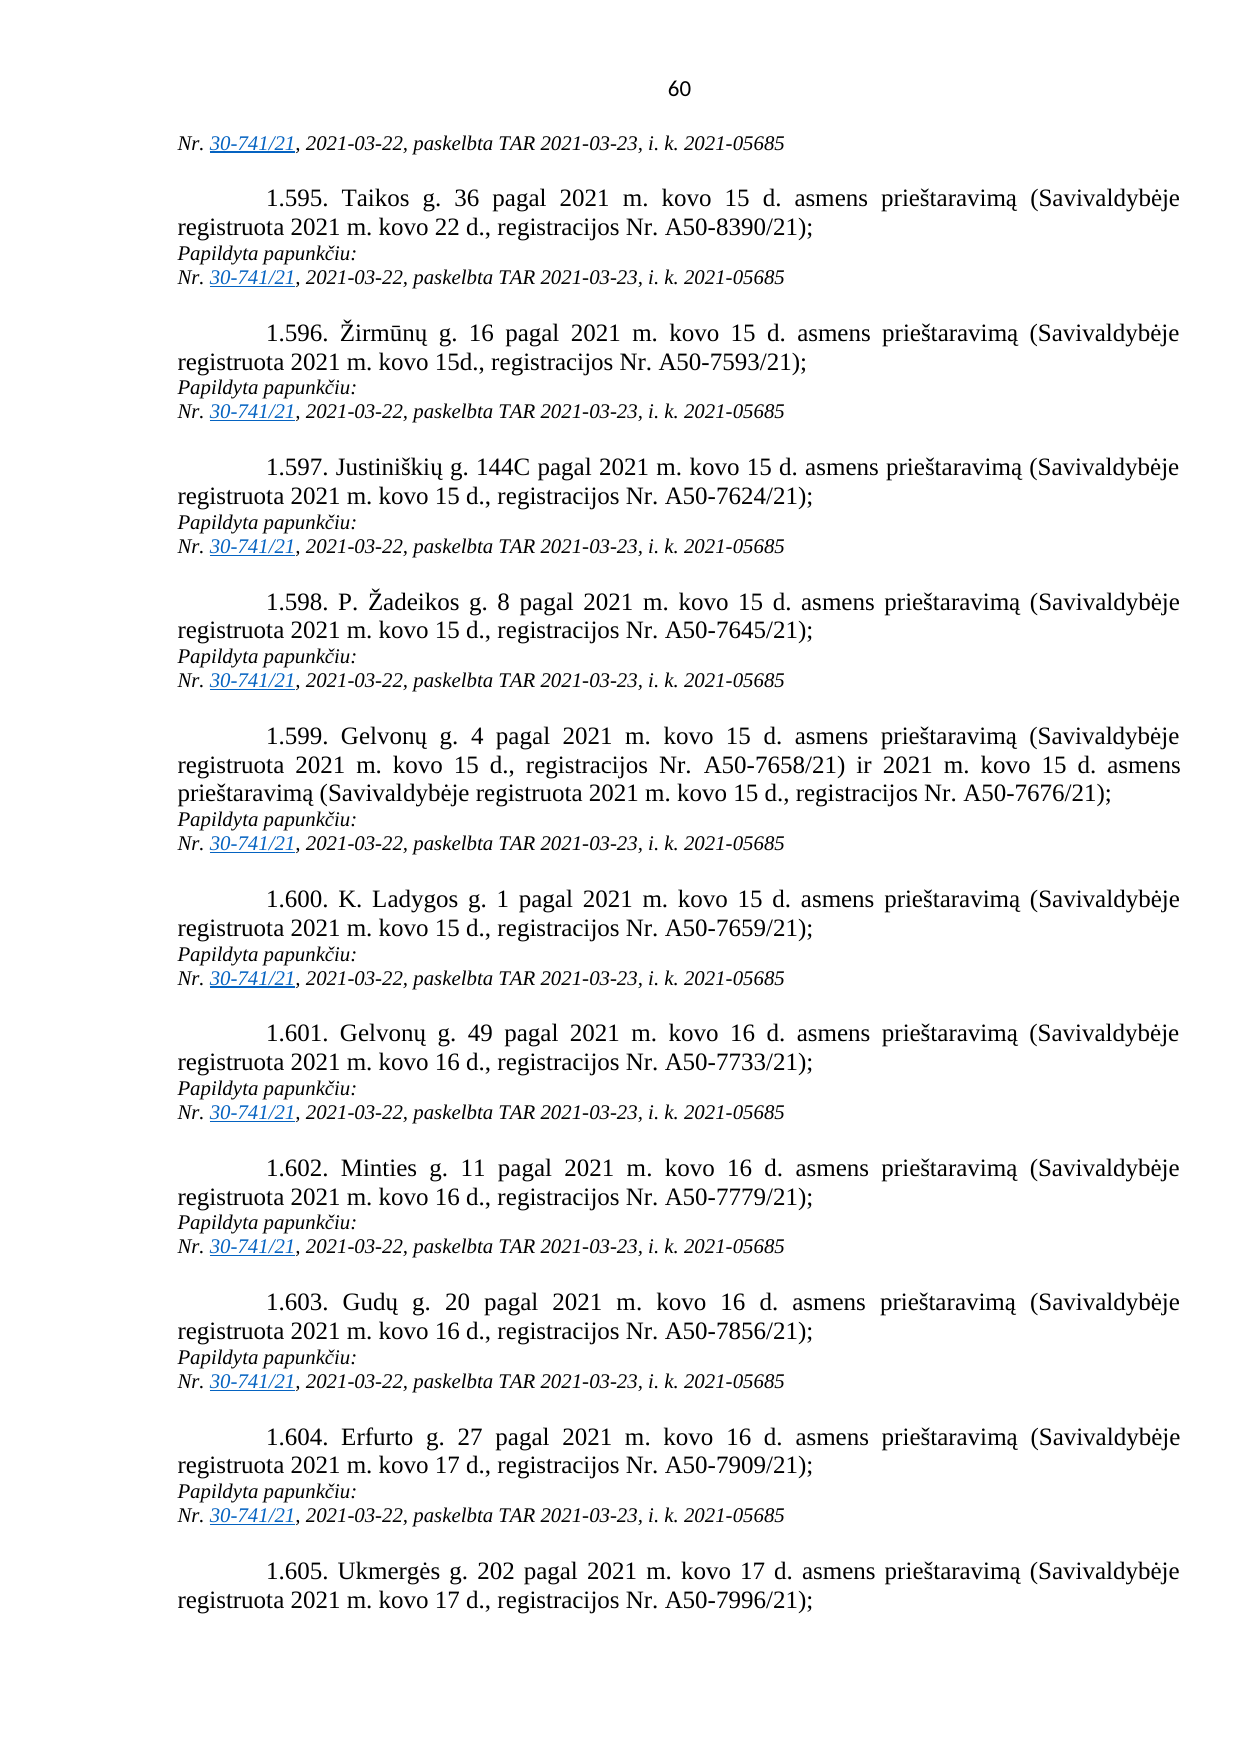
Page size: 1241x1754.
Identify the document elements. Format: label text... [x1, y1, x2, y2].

text Nr. 30-741/21, 2021-03-22, paskelbta TAR 2021-03-23, i. k. 2021-05685 [177, 1369, 1181, 1393]
text Nr. 30-741/21, 2021-03-22, paskelbta TAR 2021-03-23, i. k. 2021-05685 [177, 399, 1181, 423]
text Papildyta papunkčiu: [177, 1345, 1181, 1369]
text Nr. 30-741/21, 2021-03-22, paskelbta TAR 2021-03-23, i. k. 2021-05685 [177, 265, 1181, 289]
text Papildyta papunkčiu: [177, 375, 1181, 399]
text Nr. 30-741/21, 2021-03-22, paskelbta TAR 2021-03-23, i. k. 2021-05685 [177, 831, 1181, 855]
text 1.601. Gelvonų g. 49 pagal 2021 m. kovo 16 d. asmens prieštaravimą (Savivaldybėje registruota 2021 m. kovo 16 d., registracijos Nr. A50-7733/21); [177, 1018, 1181, 1076]
text 1.595. Taikos g. 36 pagal 2021 m. kovo 15 d. asmens prieštaravimą (Savivaldybėje registruota 2021 m. kovo 22 d., registracijos Nr. A50-8390/21); [177, 183, 1181, 241]
text Papildyta papunkčiu: [177, 510, 1181, 534]
text Nr. 30-741/21, 2021-03-22, paskelbta TAR 2021-03-23, i. k. 2021-05685 [177, 131, 1181, 155]
text 1.596. Žirmūnų g. 16 pagal 2021 m. kovo 15 d. asmens prieštaravimą (Savivaldybėje registruota 2021 m. kovo 15d., registracijos Nr. A50-7593/21); [177, 318, 1181, 375]
text 1.597. Justiniškių g. 144C pagal 2021 m. kovo 15 d. asmens prieštaravimą (Savivaldybėje registruota 2021 m. kovo 15 d., registracijos Nr. A50-7624/21); [177, 452, 1181, 510]
text Nr. 30-741/21, 2021-03-22, paskelbta TAR 2021-03-23, i. k. 2021-05685 [177, 534, 1181, 558]
text 1.600. K. Ladygos g. 1 pagal 2021 m. kovo 15 d. asmens prieštaravimą (Savivaldybėje registruota 2021 m. kovo 15 d., registracijos Nr. A50-7659/21); [177, 884, 1181, 942]
text 1.603. Gudų g. 20 pagal 2021 m. kovo 16 d. asmens prieštaravimą (Savivaldybėje registruota 2021 m. kovo 16 d., registracijos Nr. A50-7856/21); [177, 1287, 1181, 1345]
text Nr. 30-741/21, 2021-03-22, paskelbta TAR 2021-03-23, i. k. 2021-05685 [177, 966, 1181, 990]
text Nr. 30-741/21, 2021-03-22, paskelbta TAR 2021-03-23, i. k. 2021-05685 [177, 1100, 1181, 1124]
text Papildyta papunkčiu: [177, 942, 1181, 966]
text Nr. 30-741/21, 2021-03-22, paskelbta TAR 2021-03-23, i. k. 2021-05685 [177, 1234, 1181, 1258]
text 1.602. Minties g. 11 pagal 2021 m. kovo 16 d. asmens prieštaravimą (Savivaldybėje registruota 2021 m. kovo 16 d., registracijos Nr. A50-7779/21); [177, 1153, 1181, 1210]
text 1.605. Ukmergės g. 202 pagal 2021 m. kovo 17 d. asmens prieštaravimą (Savivaldybėje registruota 2021 m. kovo 17 d., registracijos Nr. A50-7996/21); [177, 1556, 1181, 1613]
text Papildyta papunkčiu: [177, 807, 1181, 831]
text Papildyta papunkčiu: [177, 1076, 1181, 1100]
text Papildyta papunkčiu: [177, 1479, 1181, 1503]
text 1.599. Gelvonų g. 4 pagal 2021 m. kovo 15 d. asmens prieštaravimą (Savivaldybėje registruota 2021 m. kovo 15 d., registracijos Nr. A50-7658/21) ir 2021 m. kovo 15 d. asmens prieštaravimą (Savivaldybėje registruota 2021 m. kovo 15 d., registracijos Nr. A50-7676/21); [177, 721, 1181, 807]
text 1.604. Erfurto g. 27 pagal 2021 m. kovo 16 d. asmens prieštaravimą (Savivaldybėje registruota 2021 m. kovo 17 d., registracijos Nr. A50-7909/21); [177, 1422, 1181, 1479]
text Papildyta papunkčiu: [177, 241, 1181, 265]
text Papildyta papunkčiu: [177, 644, 1181, 668]
text Nr. 30-741/21, 2021-03-22, paskelbta TAR 2021-03-23, i. k. 2021-05685 [177, 1503, 1181, 1527]
text 1.598. P. Žadeikos g. 8 pagal 2021 m. kovo 15 d. asmens prieštaravimą (Savivaldybėje registruota 2021 m. kovo 15 d., registracijos Nr. A50-7645/21); [177, 587, 1181, 644]
text Papildyta papunkčiu: [177, 1210, 1181, 1234]
text Nr. 30-741/21, 2021-03-22, paskelbta TAR 2021-03-23, i. k. 2021-05685 [177, 668, 1181, 692]
